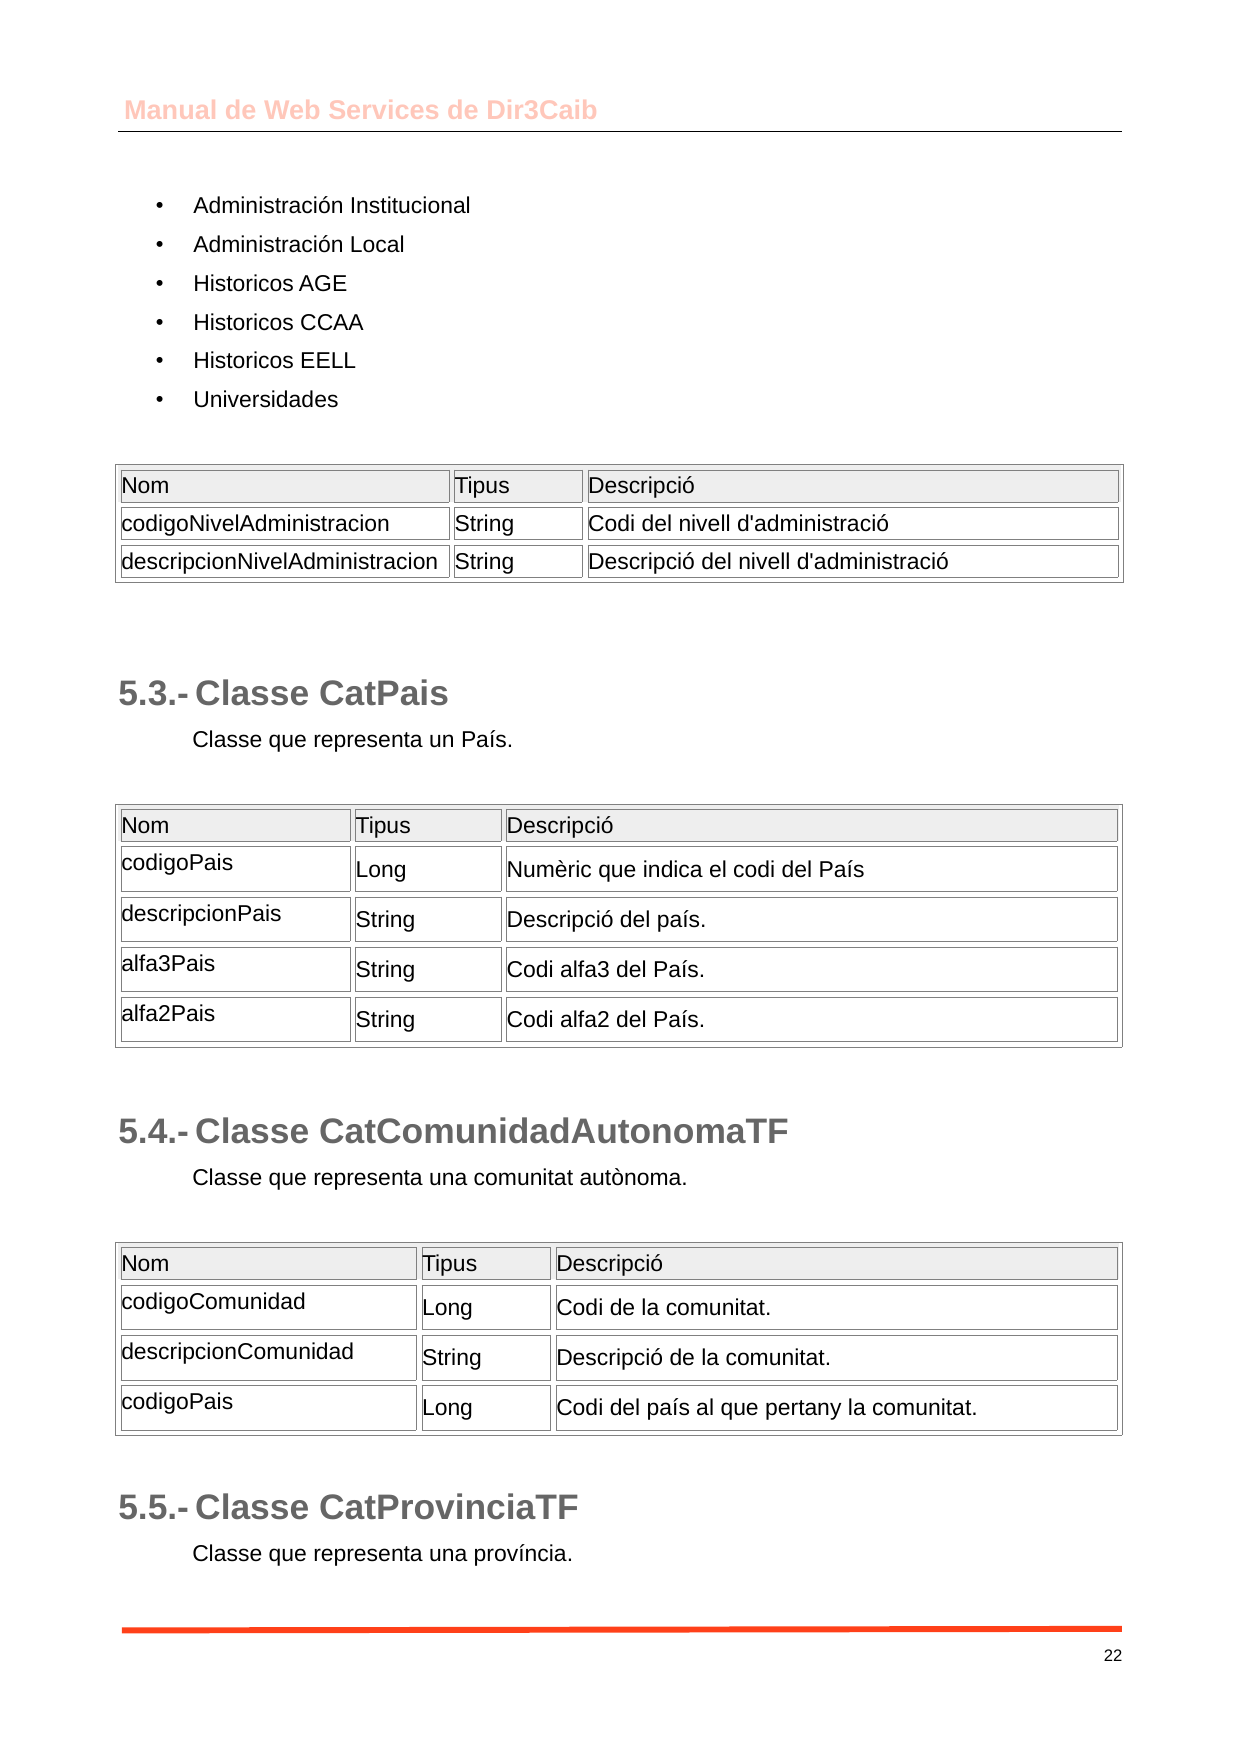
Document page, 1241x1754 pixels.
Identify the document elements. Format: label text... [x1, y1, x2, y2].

table_cell Long [353, 841, 503, 891]
table_cell String [419, 1329, 553, 1379]
table_cell alfa3Pais [118, 941, 352, 991]
list Administración Institucional [156, 192, 1122, 218]
table_cell codigoPais [118, 841, 352, 891]
table_cell descripcionNivelAdministracion [118, 539, 451, 577]
table_header Tipus [451, 465, 585, 502]
table_header Tipus [353, 805, 503, 841]
table_cell descripcionPais [118, 891, 352, 941]
table_cell Codi de la comunitat. [553, 1279, 1119, 1329]
table_cell String [353, 991, 503, 1041]
list Universidades [156, 386, 1122, 413]
table_header Nom [118, 1243, 419, 1279]
table_cell Descripció del nivell d'administració [585, 539, 1121, 577]
table_cell Long [419, 1279, 553, 1329]
table_cell Long [419, 1380, 553, 1429]
table_cell codigoNivelAdministracion [118, 502, 451, 539]
table_cell Descripció del país. [504, 891, 1119, 941]
table_cell String [353, 941, 503, 991]
table_header Descripció [504, 805, 1119, 841]
text Classe que representa una comunitat autònoma. [118, 1164, 1122, 1190]
table_cell String [451, 539, 585, 577]
list Administración Local [156, 231, 1122, 257]
table_cell codigoPais [118, 1380, 419, 1429]
table_cell Codi alfa3 del País. [504, 941, 1119, 991]
table_header Nom [118, 465, 451, 502]
text Classe que representa un País. [118, 726, 1122, 752]
table_cell String [451, 502, 585, 539]
table_cell Codi del nivell d'administració [585, 502, 1121, 539]
table_cell Codi alfa2 del País. [504, 991, 1119, 1041]
table_header Tipus [419, 1243, 553, 1279]
table_cell alfa2Pais [118, 991, 352, 1041]
table_cell Descripció de la comunitat. [553, 1329, 1119, 1379]
subtitle Classe CatComunidadAutonomaTF [118, 1111, 1122, 1151]
list Historicos CCAA [156, 309, 1122, 335]
table_cell Codi del país al que pertany la comunitat. [553, 1380, 1119, 1429]
table_header Nom [118, 805, 352, 841]
list Historicos AGE [156, 270, 1122, 296]
subtitle Classe CatProvinciaTF [118, 1486, 1122, 1527]
table_cell codigoComunidad [118, 1279, 419, 1329]
table_cell descripcionComunidad [118, 1329, 419, 1379]
table_cell Numèric que indica el codi del País [504, 841, 1119, 891]
table_header Descripció [585, 465, 1121, 502]
table_cell String [353, 891, 503, 941]
list Historicos EELL [156, 347, 1122, 374]
subtitle Classe CatPais [118, 672, 1122, 713]
text Classe que representa una província. [118, 1539, 1122, 1566]
table_header Descripció [553, 1243, 1119, 1279]
